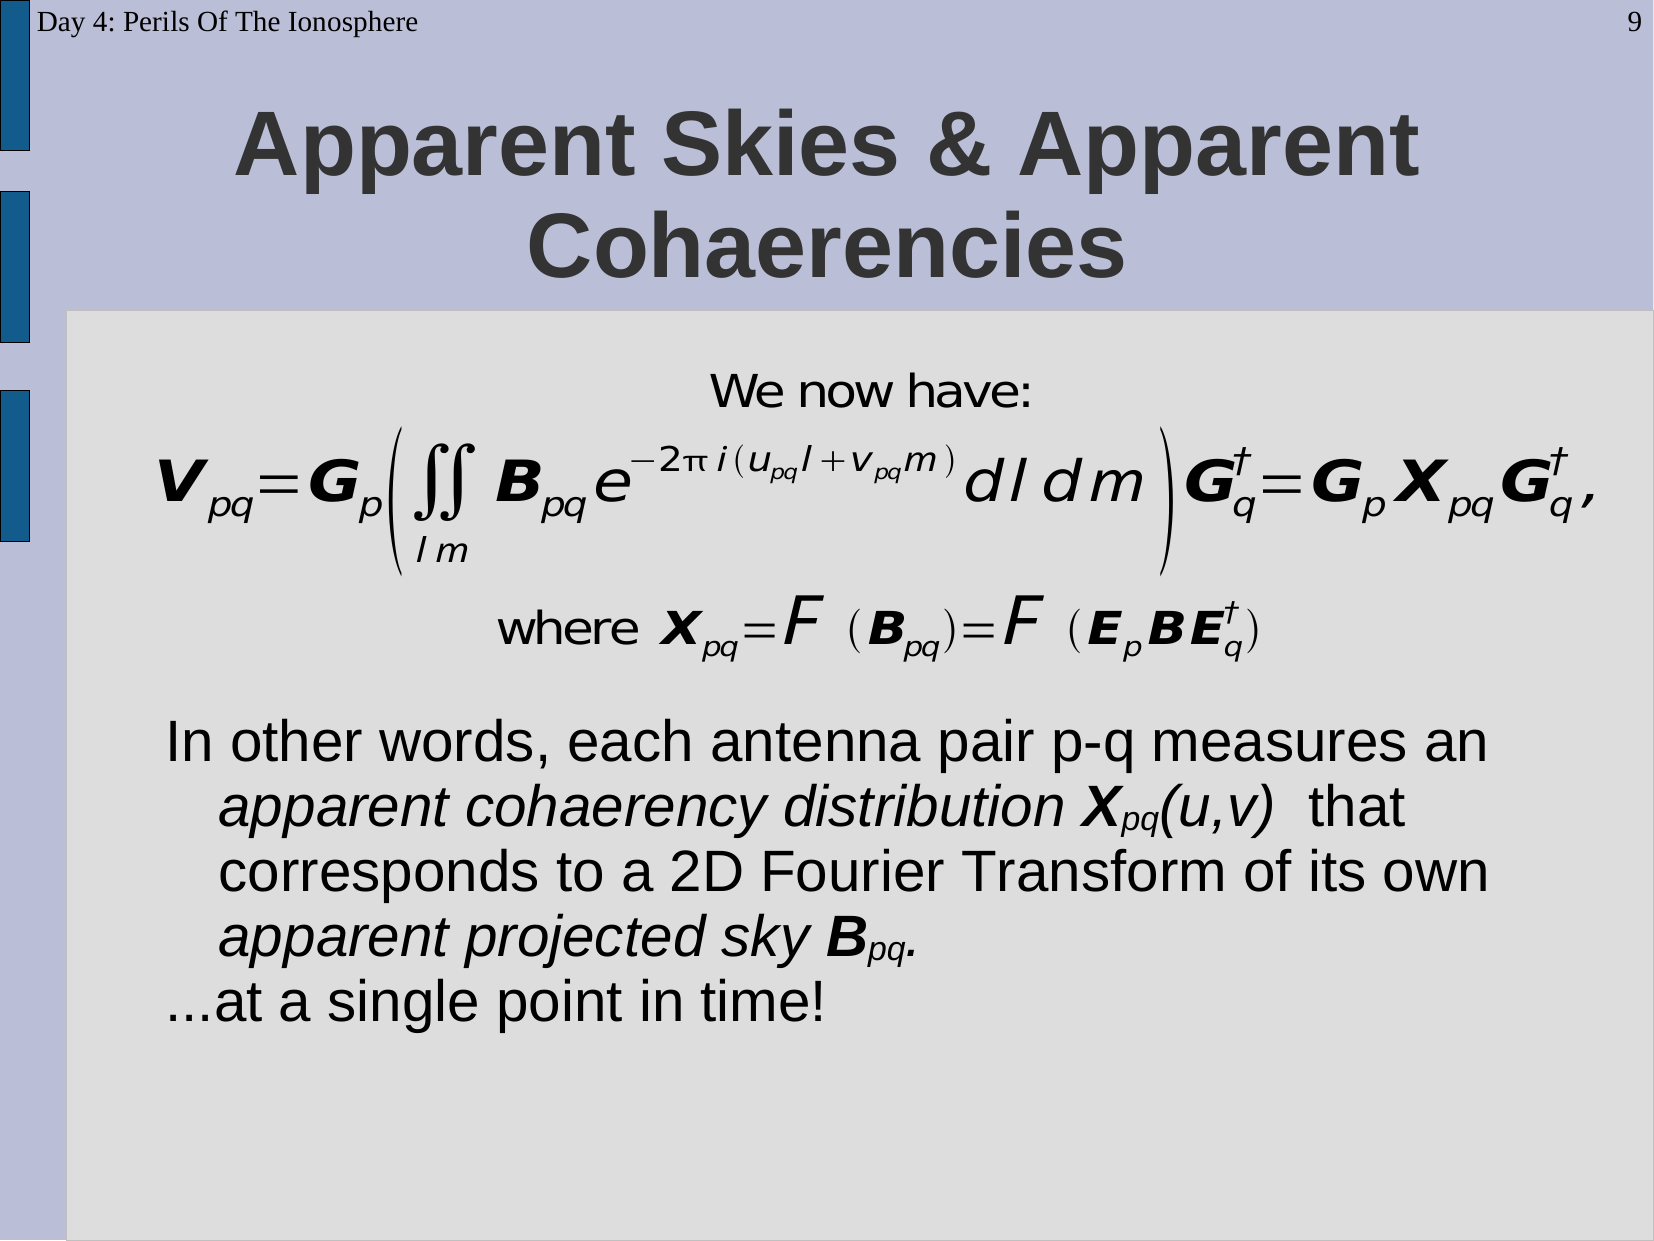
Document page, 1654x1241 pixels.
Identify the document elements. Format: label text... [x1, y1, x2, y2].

list In other words, each antenna pair p-q measures an apparent cohaerency distribution Xpq(u,v) that corresponds to a 2D Fourier Transform of its own apparent projected sky Bpq. ...at a single point in time! [147, 708, 1560, 1085]
chart [147, 354, 1606, 665]
title Apparent Skies & Apparent Cohaerencies [121, 87, 1534, 302]
